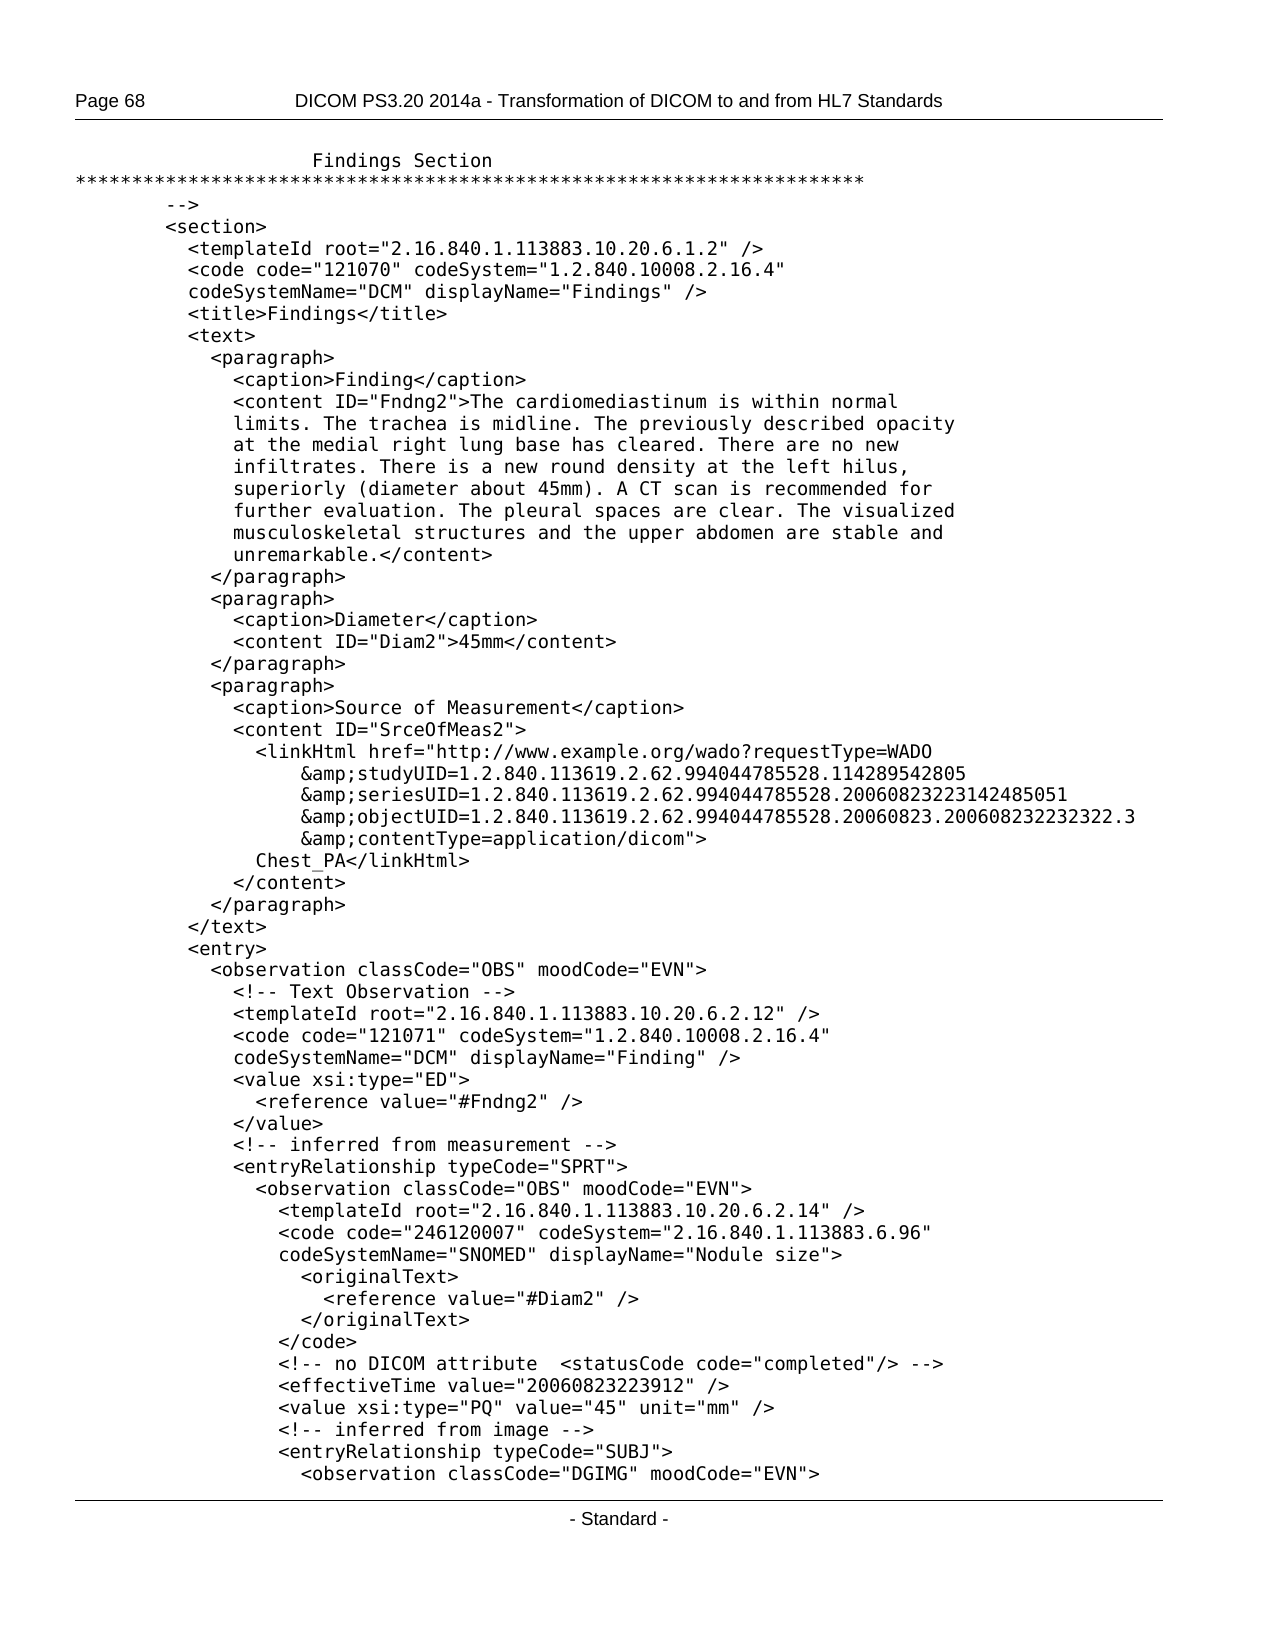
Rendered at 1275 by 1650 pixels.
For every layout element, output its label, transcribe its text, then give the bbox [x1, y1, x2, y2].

text Findings Section ********************************************************************** --> <section> <templateId root="2.16.840.1.113883.10.20.6.1.2" /> <code code="121070" codeSystem="1.2.840.10008.2.16.4" codeSystemName="DCM" displayName="Findings" /> <title>Findings</title> <text> <paragraph> <caption>Finding</caption> <content ID="Fndng2">The cardiomediastinum is within normal limits. The trachea is midline. The previously described opacity at the medial right lung base has cleared. There are no new infiltrates. There is a new round density at the left hilus, superiorly (diameter about 45mm). A CT scan is recommended for further evaluation. The pleural spaces are clear. The visualized musculoskeletal structures and the upper abdomen are stable and unremarkable.</content> </paragraph> <paragraph> <caption>Diameter</caption> <content ID="Diam2">45mm</content> </paragraph> <paragraph> <caption>Source of Measurement</caption> <content ID="SrceOfMeas2"> <linkHtml href="http://www.example.org/wado?requestType=WADO &amp;studyUID=1.2.840.113619.2.62.994044785528.114289542805 &amp;seriesUID=1.2.840.113619.2.62.994044785528.20060823223142485051 &amp;objectUID=1.2.840.113619.2.62.994044785528.20060823.200608232232322.3 &amp;contentType=application/dicom"> Chest_PA</linkHtml> </content> </paragraph> </text> <entry> <observation classCode="OBS" moodCode="EVN"> <!-- Text Observation --> <templateId root="2.16.840.1.113883.10.20.6.2.12" /> <code code="121071" codeSystem="1.2.840.10008.2.16.4" codeSystemName="DCM" displayName="Finding" /> <value xsi:type="ED"> <reference value="#Fndng2" /> </value> <!-- inferred from measurement --> <entryRelationship typeCode="SPRT"> <observation classCode="OBS" moodCode="EVN"> <templateId root="2.16.840.1.113883.10.20.6.2.14" /> <code code="246120007" codeSystem="2.16.840.1.113883.6.96" codeSystemName="SNOMED" displayName="Nodule size"> <originalText> <reference value="#Diam2" /> </originalText> </code> <!-- no DICOM attribute <statusCode code="completed"/> --> <effectiveTime value="20060823223912" /> <value xsi:type="PQ" value="45" unit="mm" /> <!-- inferred from image --> <entryRelationship typeCode="SUBJ"> <observation classCode="DGIMG" moodCode="EVN"> [75, 150, 1162, 1484]
